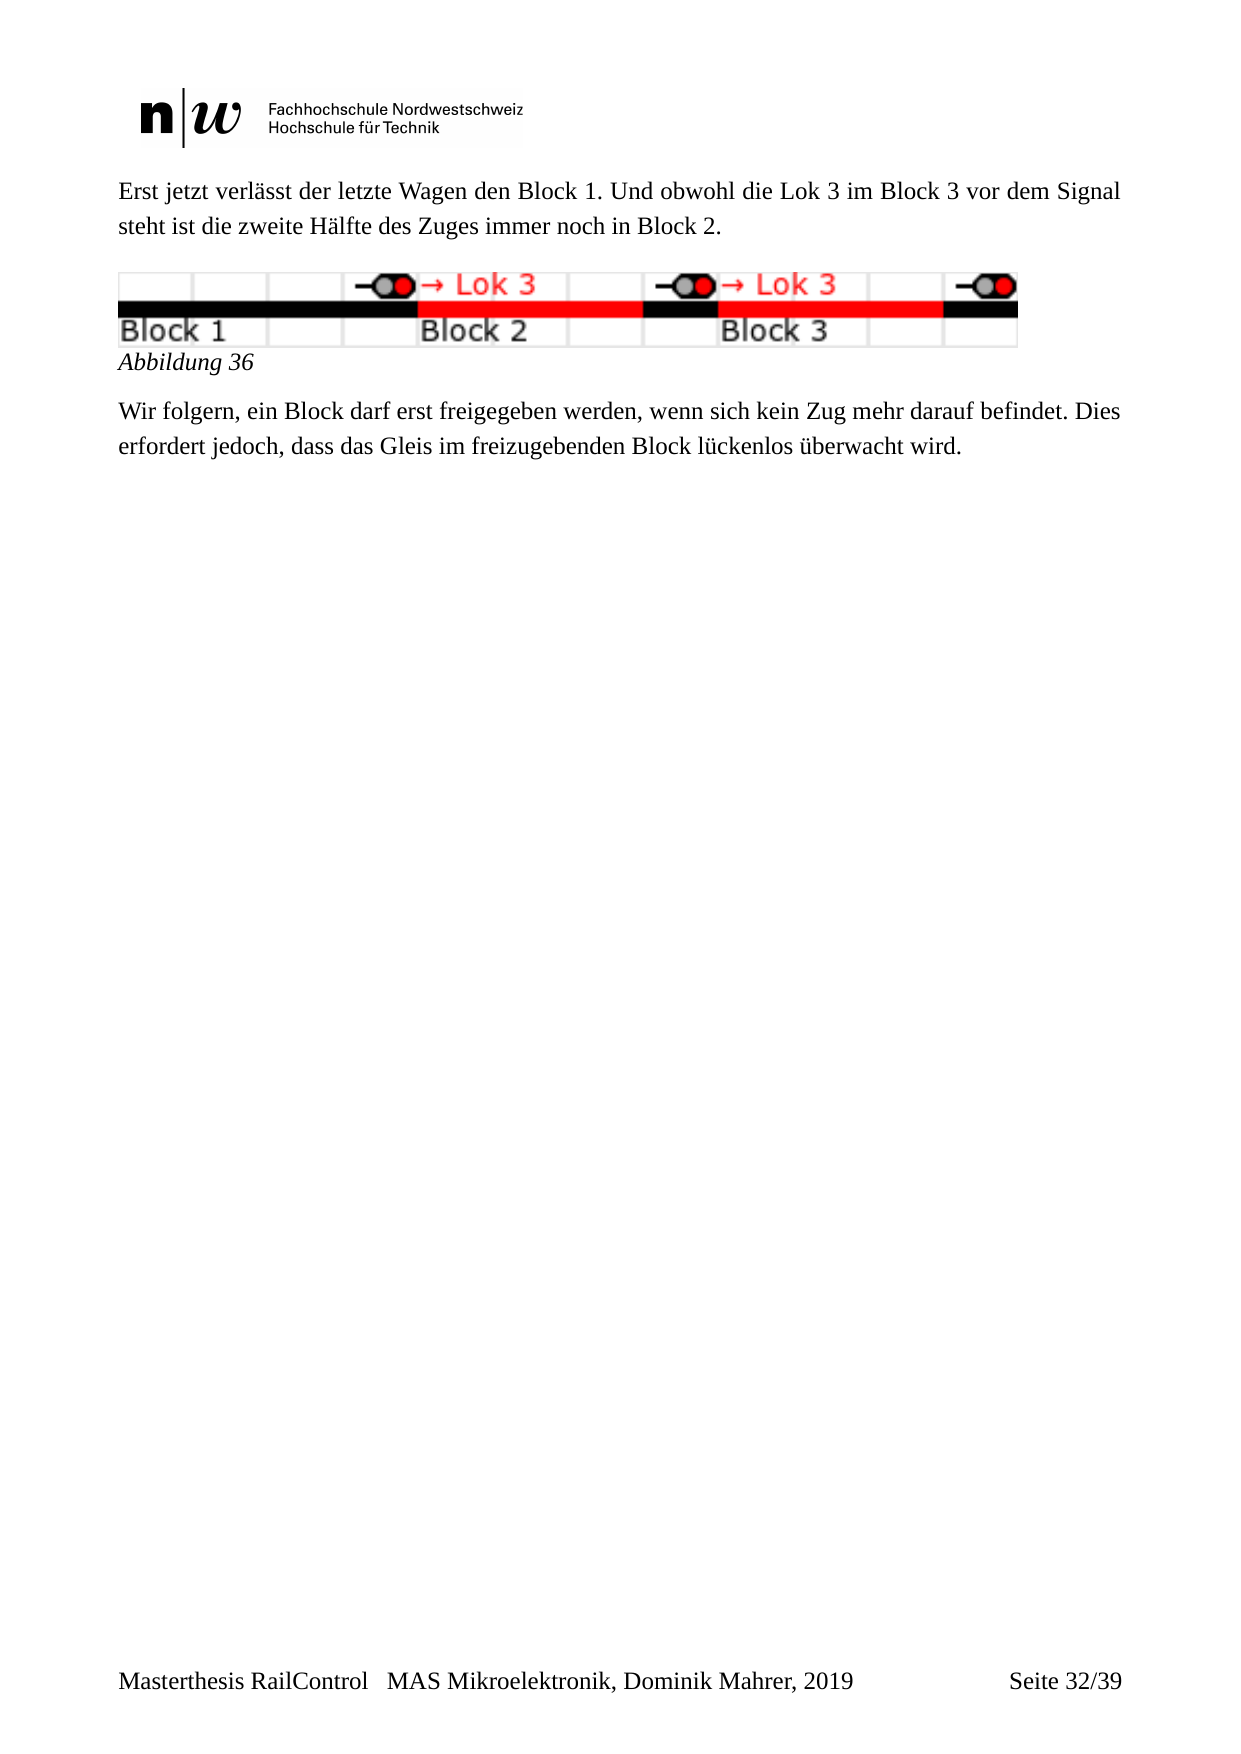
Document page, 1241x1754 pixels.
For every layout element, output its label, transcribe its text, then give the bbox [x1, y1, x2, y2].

text Abbildung 36 [118, 348, 1018, 376]
text Wir folgern, ein Block darf erst freigegeben werden, wenn sich kein Zug mehr darauf befindet. Dies erfordert jedoch, dass das Gleis im freizugebenden Block lückenlos überwacht wird. [118, 396, 1122, 459]
text Erst jetzt verlässt der letzte Wagen den Block 1. Und obwohl die Lok 3 im Block 3 vor dem Signal steht ist die zweite Hälfte des Zuges immer noch in Block 2. [118, 176, 1122, 239]
picture [141, 88, 523, 148]
picture [118, 272, 1018, 348]
